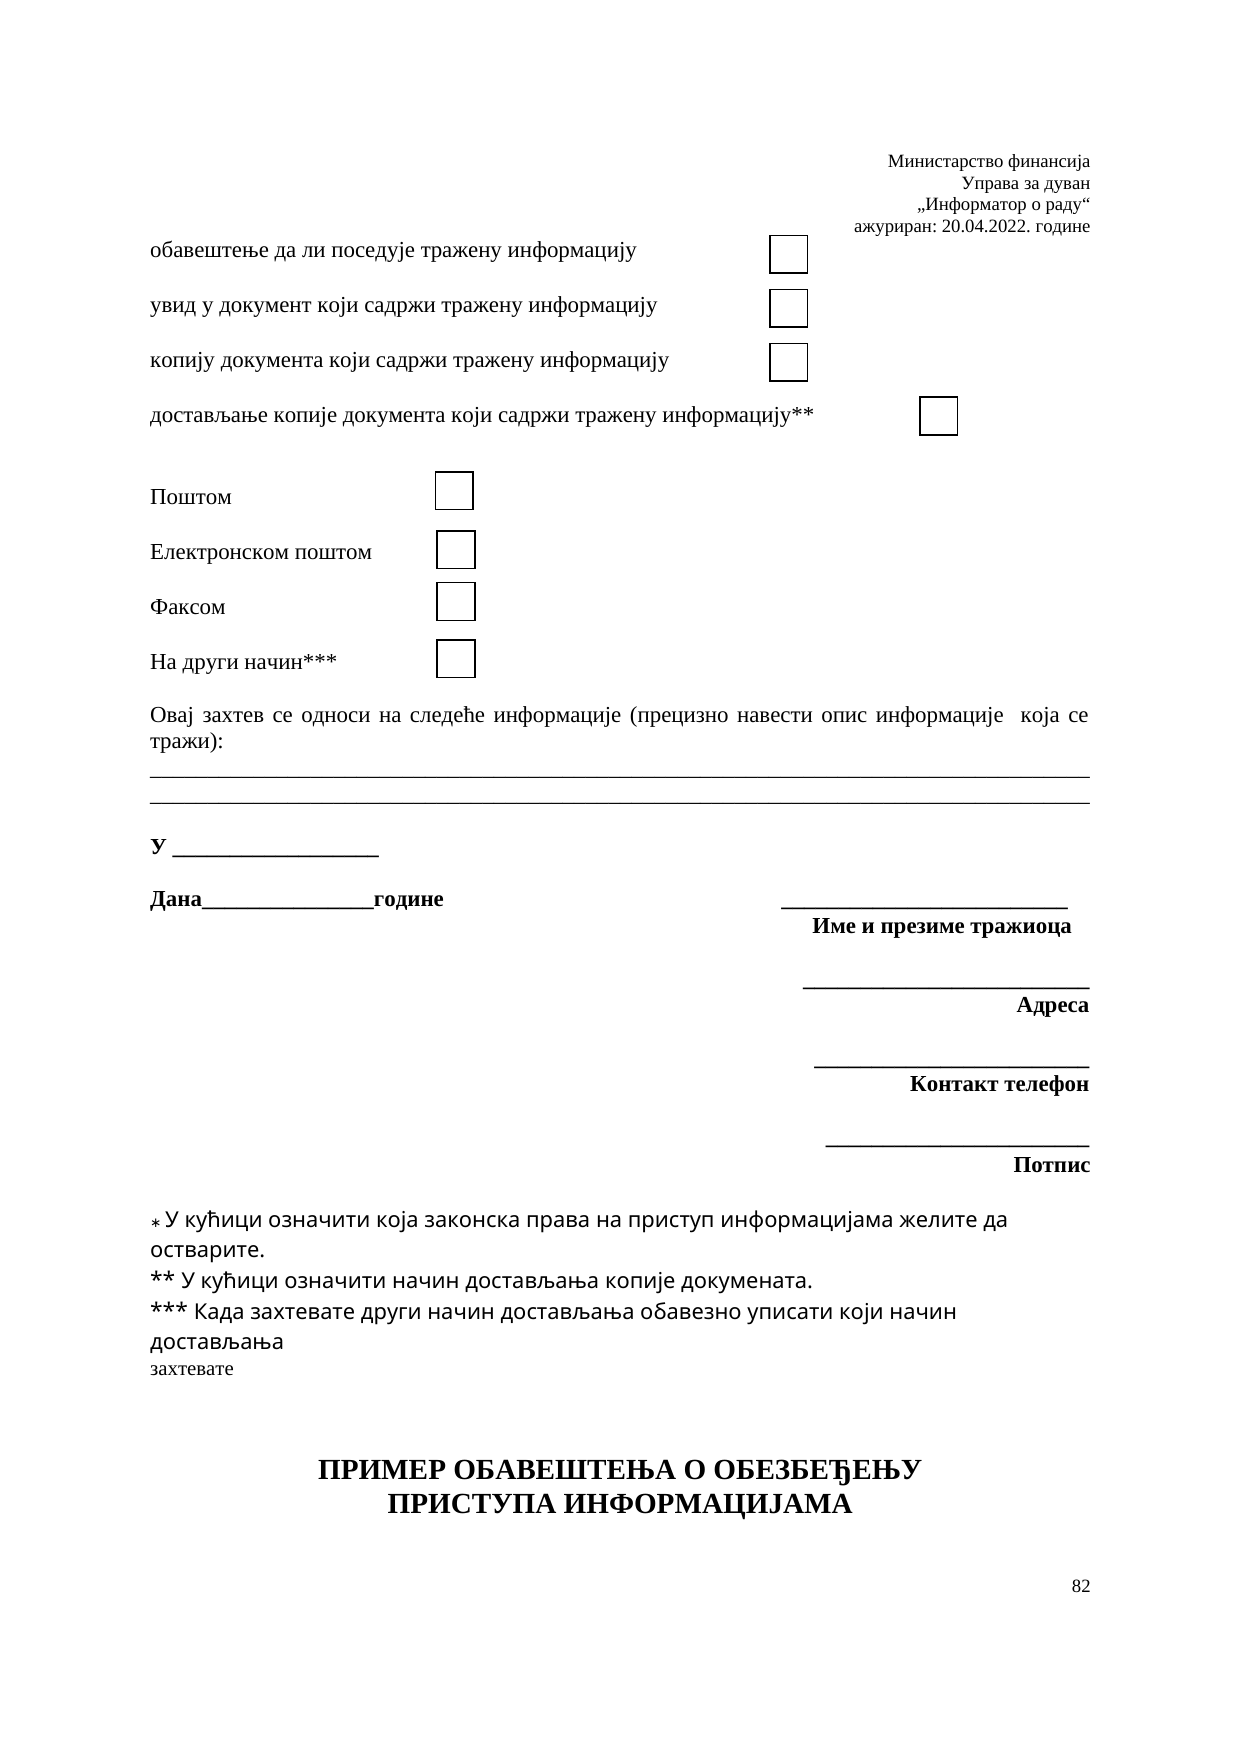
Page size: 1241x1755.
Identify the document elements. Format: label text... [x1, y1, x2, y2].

text __________________________________________________________________________________ [150, 778, 1090, 803]
text обавештење да ли поседује тражену информацију [150, 236, 769, 263]
text ПРИМЕР ОБАВЕШТЕЊА О ОБЕЗБЕЂЕЊУ [150, 1452, 1090, 1486]
text [476, 538, 1090, 564]
text _______________________ [150, 1123, 1090, 1149]
text ПРИСТУПА ИНФОРМАЦИЈАМА [150, 1486, 1090, 1519]
text увид у документ који садржи тражену информацију [150, 291, 769, 318]
text Име и презиме тражиоца [150, 912, 1090, 938]
text Контакт телефон [150, 1070, 1090, 1096]
text [808, 291, 1090, 318]
text ________________________ [150, 1044, 1090, 1070]
text *** Када захтевате други начин достављања обавезно уписати који начин достављања [150, 1295, 1090, 1356]
text [474, 483, 1090, 509]
text [476, 648, 1090, 675]
text У __________________ [150, 833, 1090, 859]
text На други начин*** [150, 648, 436, 675]
text [808, 346, 1090, 373]
text достављање копије документа који садржи тражену информацију** [150, 402, 919, 428]
text Адреса [150, 991, 1090, 1017]
text Потпис [150, 1149, 1090, 1178]
text ** У кућици означити начин достављања копије докумената. [150, 1264, 1090, 1295]
text Факсом [150, 593, 436, 619]
text _________________________ [150, 964, 1090, 991]
text [808, 236, 1090, 263]
text Поштом [150, 483, 435, 509]
text захтевате [150, 1356, 1090, 1380]
text Електронском поштом [150, 538, 436, 564]
text __________________________________________________________________________________ [150, 754, 1090, 777]
text [476, 593, 1090, 619]
text Овај захтев се односи на следеће информације (прецизно навести опис информације која се тражи): [150, 701, 1090, 754]
text ∗ У кућици означити која законска права на приступ информацијама желите да остварите. [150, 1204, 1090, 1264]
text [958, 402, 1090, 428]
text Дана_______________године _________________________ [150, 886, 1090, 912]
text копију документа који садржи тражену информацију [150, 346, 769, 373]
